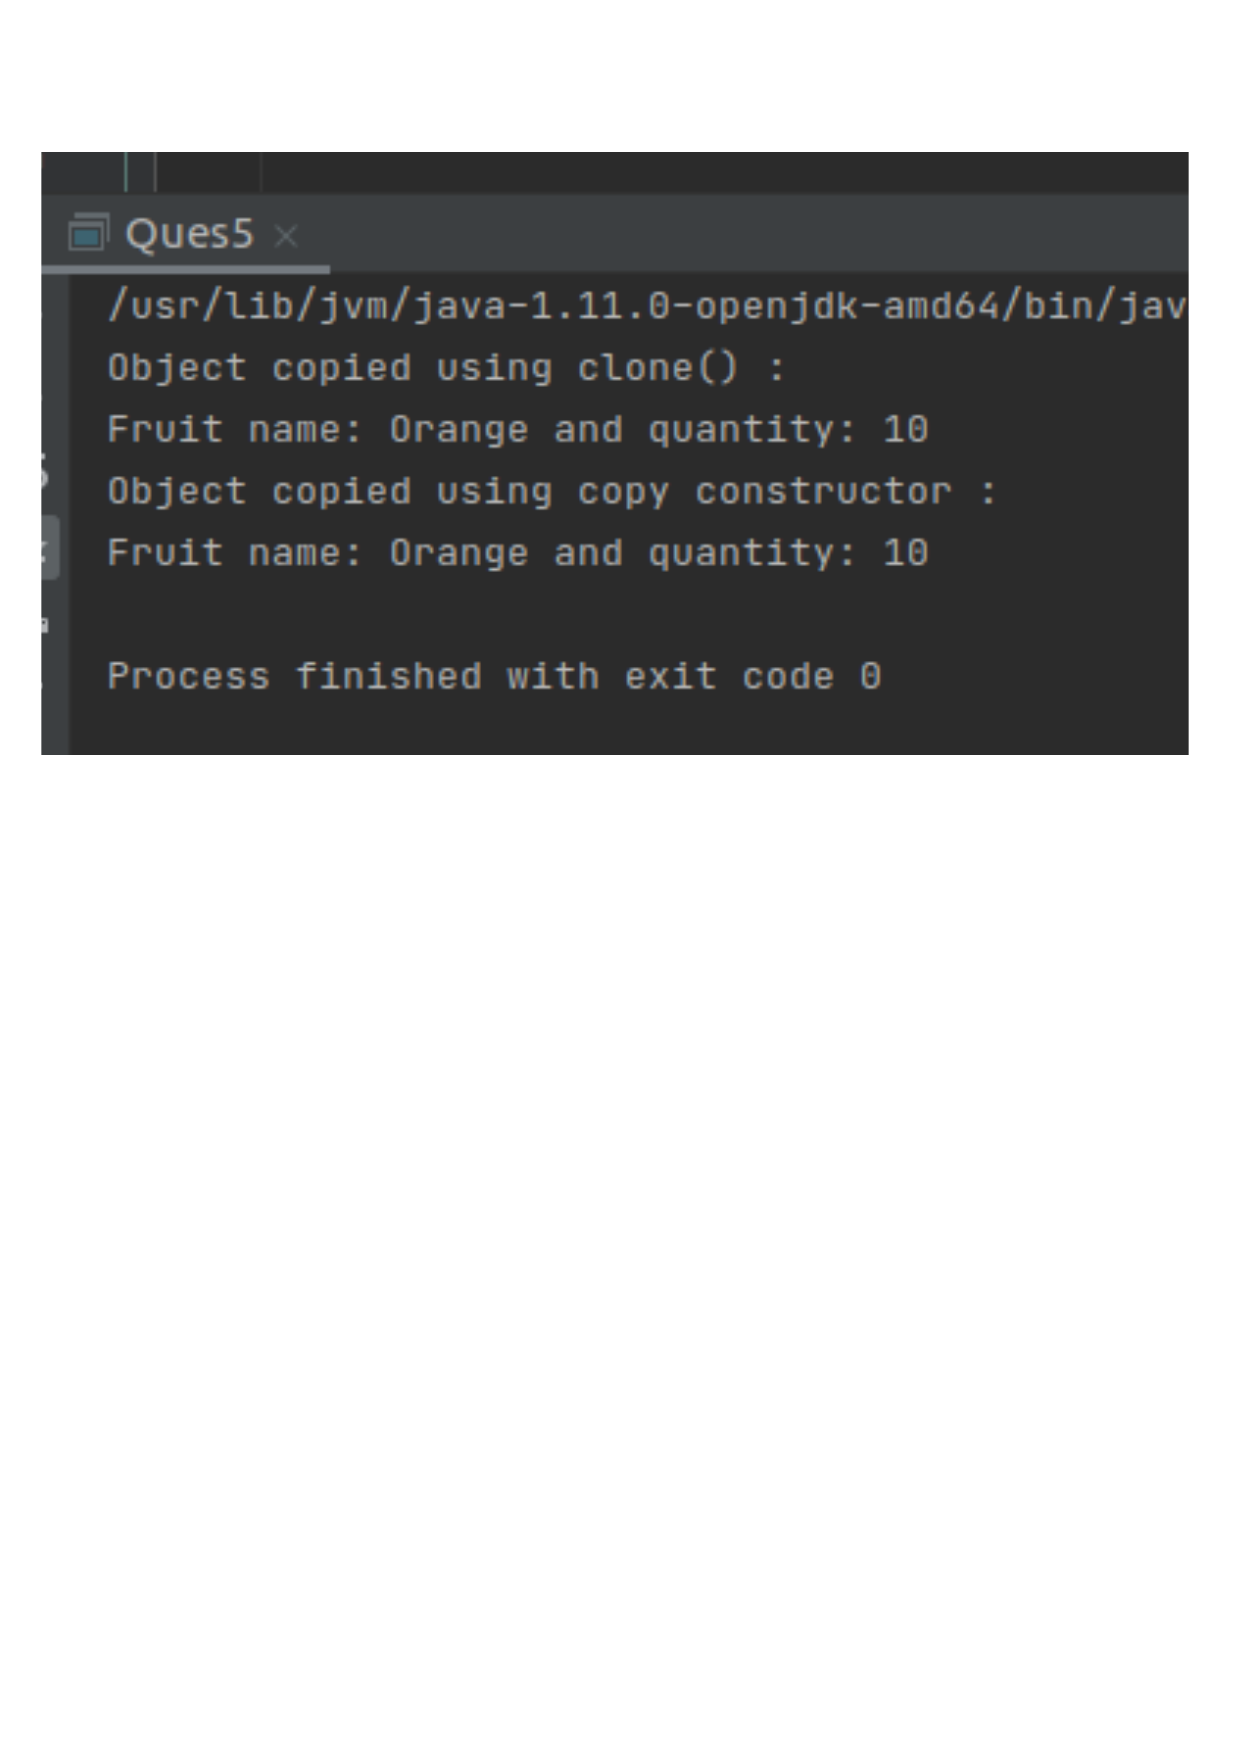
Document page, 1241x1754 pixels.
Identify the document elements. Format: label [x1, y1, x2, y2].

picture [41, 152, 323, 755]
